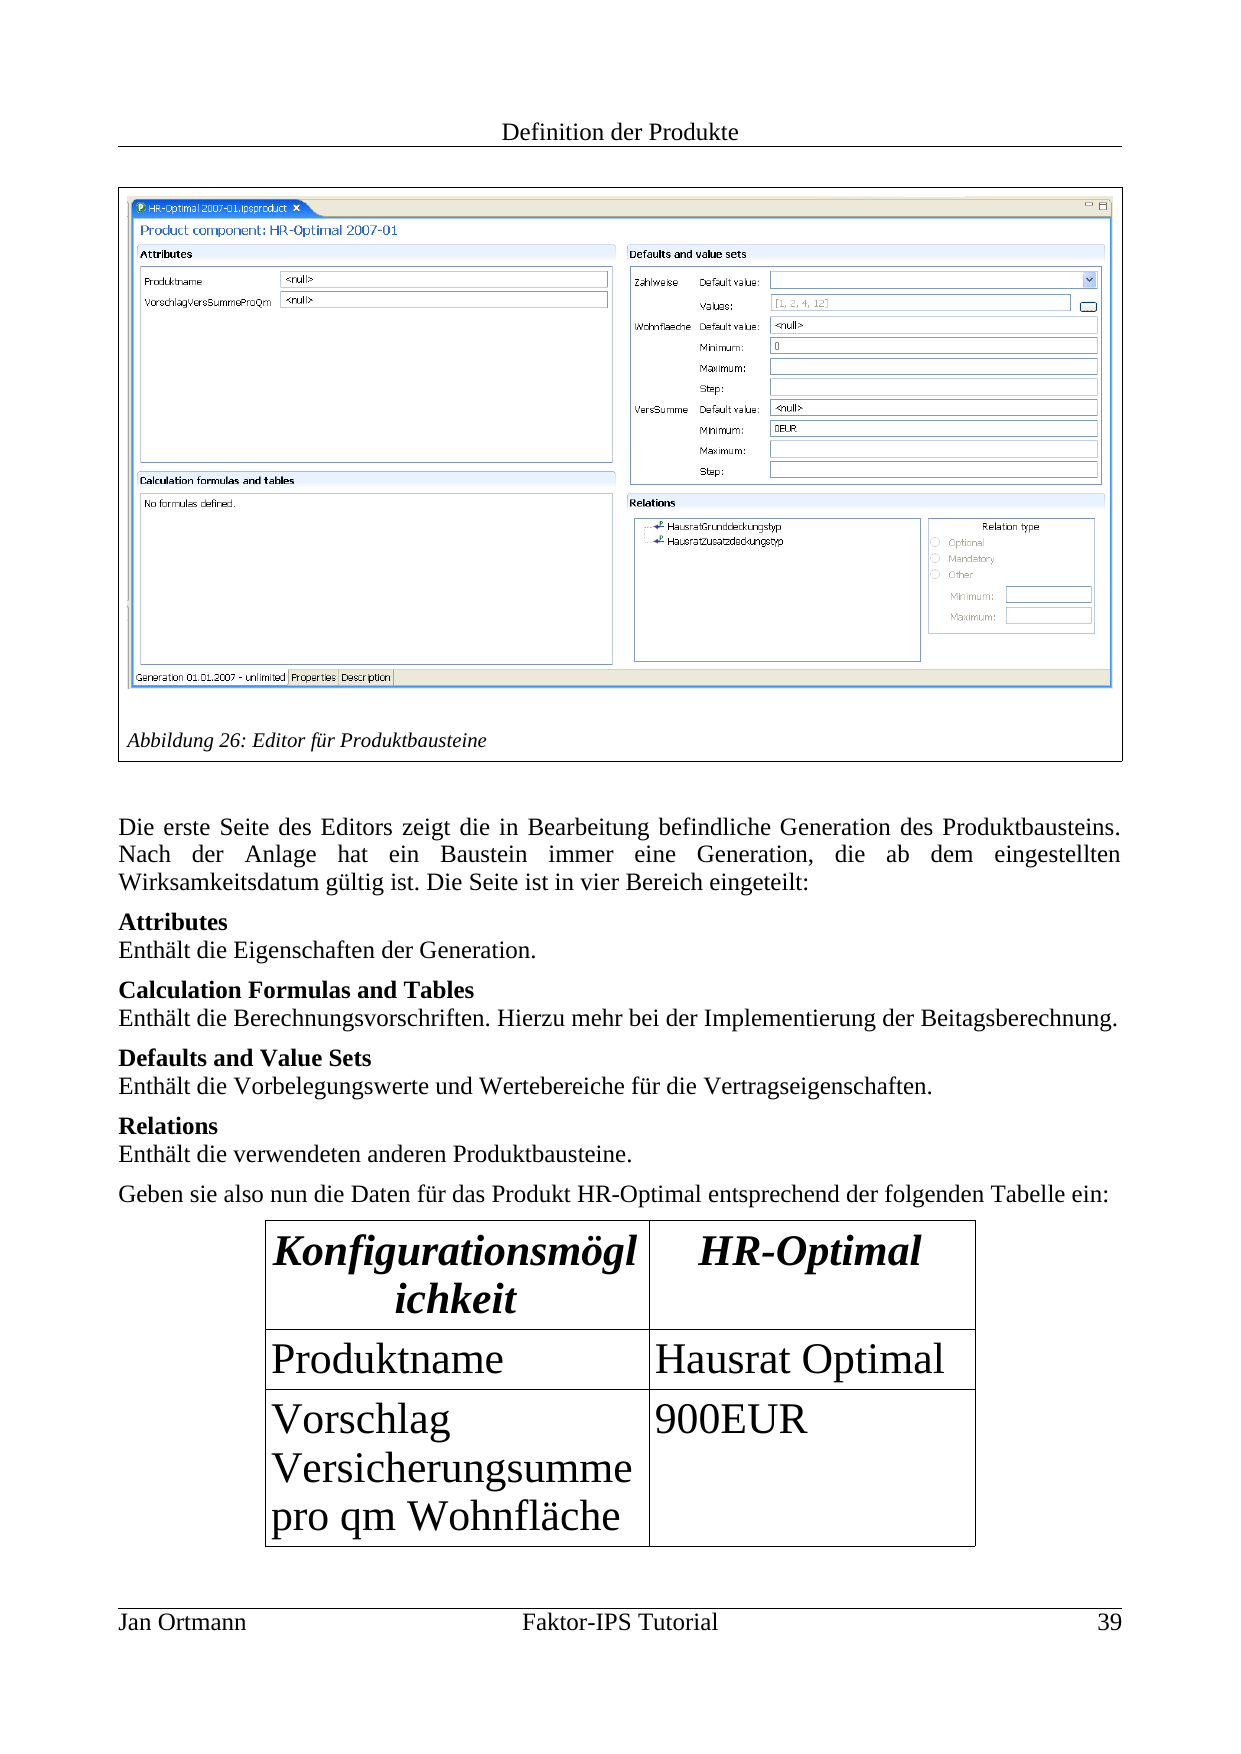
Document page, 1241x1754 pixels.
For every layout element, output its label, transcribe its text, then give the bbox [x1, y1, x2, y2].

text Defaults and Value Sets Enthält die Vorbelegungswerte und Wertebereiche für die Vertragseigenschaften. [118, 1044, 1122, 1100]
text Geben sie also nun die Daten für das Produkt HR-Optimal entsprechend der folgenden Tabelle ein: [118, 1180, 1122, 1208]
text Die erste Seite des Editors zeigt die in Bearbeitung befindliche Generation des Produktbausteins. Nach der Anlage hat ein Baustein immer eine Generation, die ab dem eingestellten Wirksamkeitsdatum gültig ist. Die Seite ist in vier Bereich eingeteilt: [118, 813, 1122, 896]
table_cell Hausrat Optimal [650, 1330, 975, 1389]
table_header Konfigurationsmöglichkeit [266, 1221, 649, 1329]
text Abbildung 26: Editor für Produktbausteine [127, 729, 1113, 752]
picture [127, 196, 1113, 689]
table_cell 900EUR [650, 1390, 975, 1546]
text Attributes Enthält die Eigenschaften der Generation. [118, 908, 1122, 964]
table_cell Produktname [266, 1330, 649, 1389]
table_header HR-Optimal [650, 1221, 975, 1329]
table_cell Vorschlag Versicherungsumme pro qm Wohnfläche [266, 1390, 649, 1546]
text Calculation Formulas and Tables Enthält die Berechnungsvorschriften. Hierzu mehr bei der Implementierung der Beitagsberechnung. [118, 976, 1122, 1032]
text Relations Enthält die verwendeten anderen Produktbausteine. [118, 1112, 1122, 1168]
